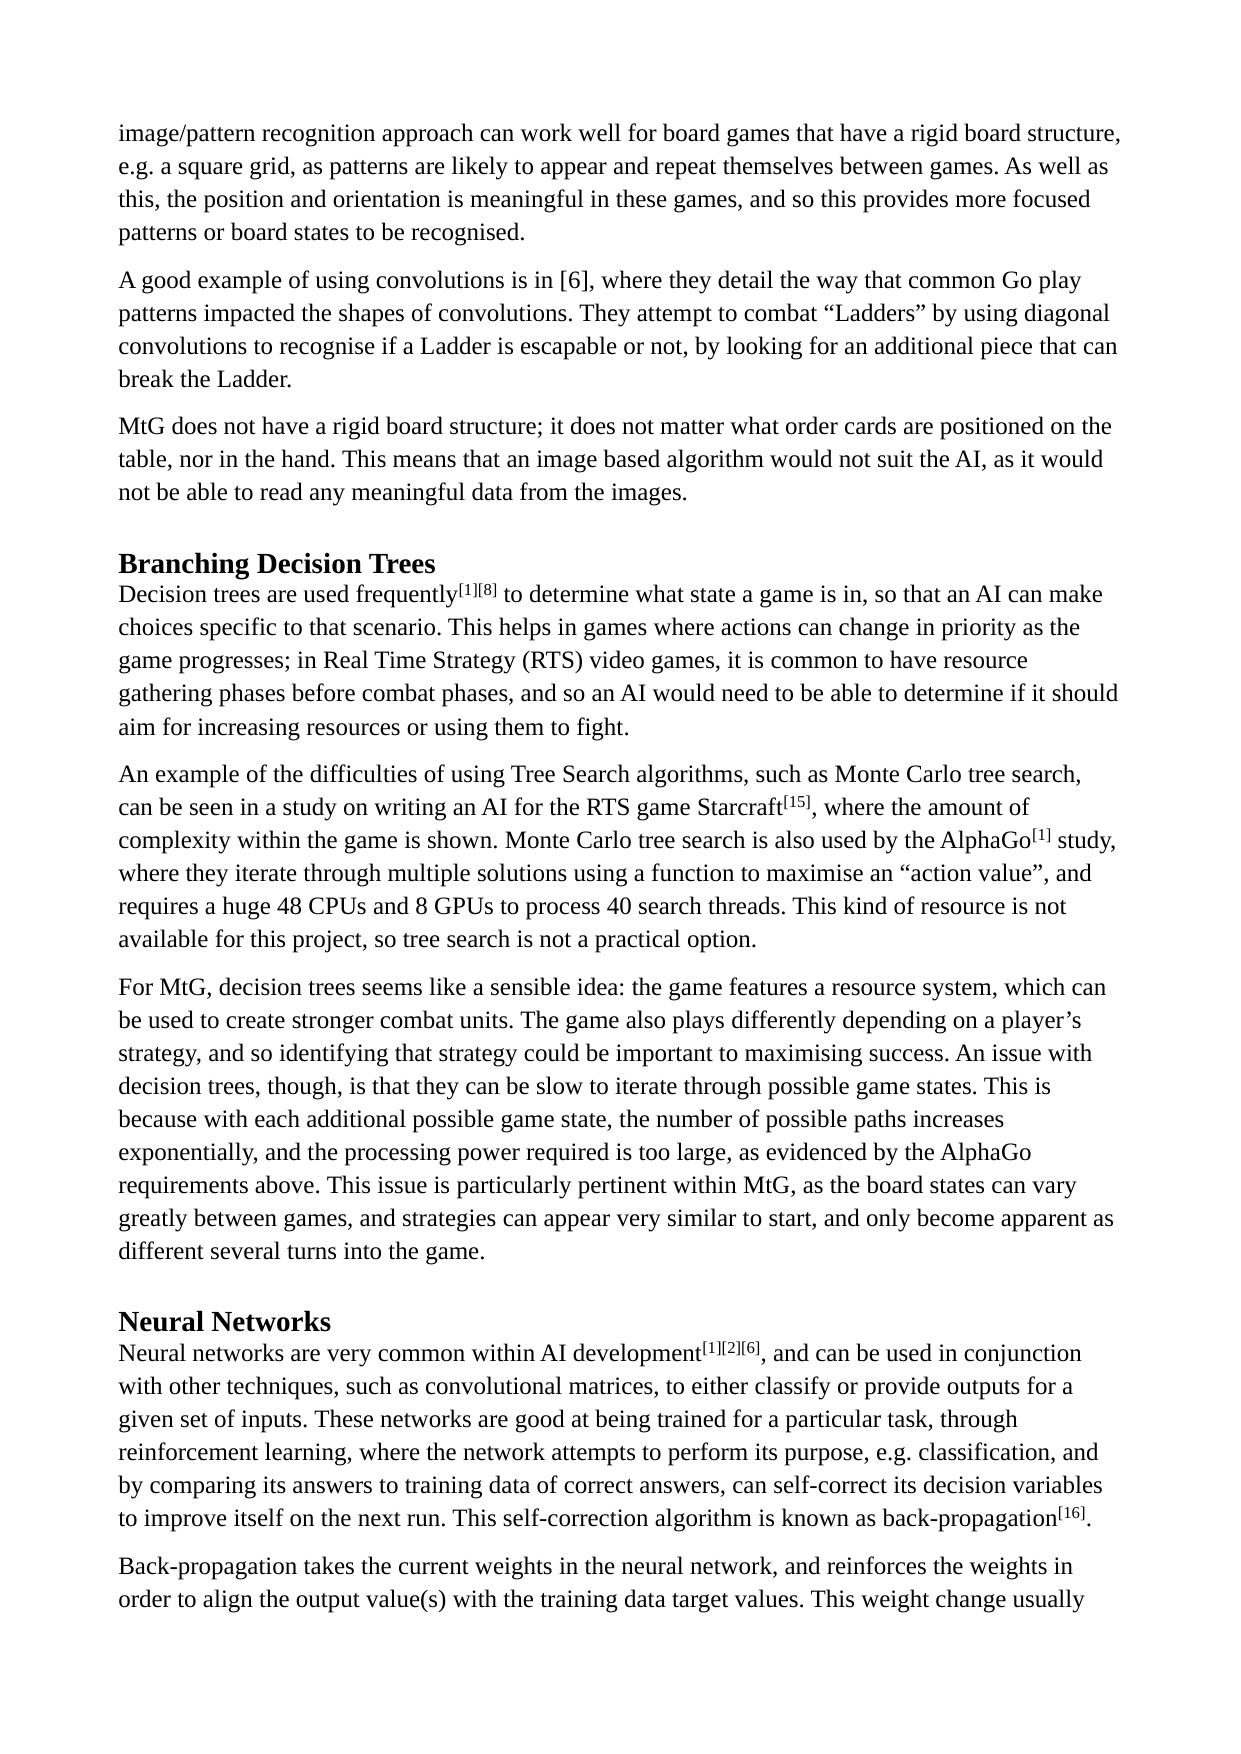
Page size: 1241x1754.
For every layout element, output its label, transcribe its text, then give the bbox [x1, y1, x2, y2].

subtitle Branching Decision Trees [118, 546, 1122, 579]
text An example of the difficulties of using Tree Search algorithms, such as Monte Carlo tree search, can be seen in a study on writing an AI for the RTS game Starcraft[15], where the amount of complexity within the game is shown. Monte Carlo tree search is also used by the AlphaGo[1] study, where they iterate through multiple solutions using a function to maximise an “action value”, and requires a huge 48 CPUs and 8 GPUs to process 40 search threads. This kind of resource is not available for this project, so tree search is not a practical option. [118, 759, 1122, 953]
text MtG does not have a rigid board structure; it does not matter what order cards are positioned on the table, nor in the hand. This means that an image based algorithm would not suit the AI, as it would not be able to read any meaningful data from the images. [118, 411, 1122, 506]
text image/pattern recognition approach can work well for board games that have a rigid board structure, e.g. a square grid, as patterns are likely to appear and repeat themselves between games. As well as this, the position and orientation is meaningful in these games, and so this provides more focused patterns or board states to be recognised. [118, 118, 1122, 246]
text Decision trees are used frequently[1][8] to determine what state a game is in, so that an AI can make choices specific to that scenario. This helps in games where actions can change in priority as the game progresses; in Real Time Strategy (RTS) video games, it is common to have resource gathering phases before combat phases, and so an AI would need to be able to determine if it should aim for increasing resources or using them to fight. [118, 579, 1122, 740]
text Neural networks are very common within AI development[1][2][6], and can be used in conjunction with other techniques, such as convolutional matrices, to either classify or provide outputs for a given set of inputs. These networks are good at being trained for a particular task, through reinforcement learning, where the network attempts to perform its purpose, e.g. classification, and by comparing its answers to training data of correct answers, can self-correct its decision variables to improve itself on the next run. This self-correction algorithm is known as back-propagation[16]. [118, 1338, 1122, 1532]
text For MtG, decision trees seems like a sensible idea: the game features a resource system, which can be used to create stronger combat units. The game also plays differently depending on a player’s strategy, and so identifying that strategy could be important to maximising success. An issue with decision trees, though, is that they can be slow to iterate through possible game states. This is because with each additional possible game state, the number of possible paths increases exponentially, and the processing power required is too large, as evidenced by the AlphaGo requirements above. This issue is particularly pertinent within MtG, as the board states can vary greatly between games, and strategies can appear very similar to start, and only become apparent as different several turns into the game. [118, 972, 1122, 1265]
text A good example of using convolutions is in [6], where they detail the way that common Go play patterns impacted the shapes of convolutions. They attempt to combat “Ladders” by using diagonal convolutions to recognise if a Ladder is escapable or not, by looking for an additional piece that can break the Ladder. [118, 265, 1122, 393]
text Back-propagation takes the current weights in the neural network, and reinforces the weights in order to align the output value(s) with the training data target values. This weight change usually [118, 1551, 1122, 1612]
subtitle Neural Networks [118, 1304, 1122, 1338]
